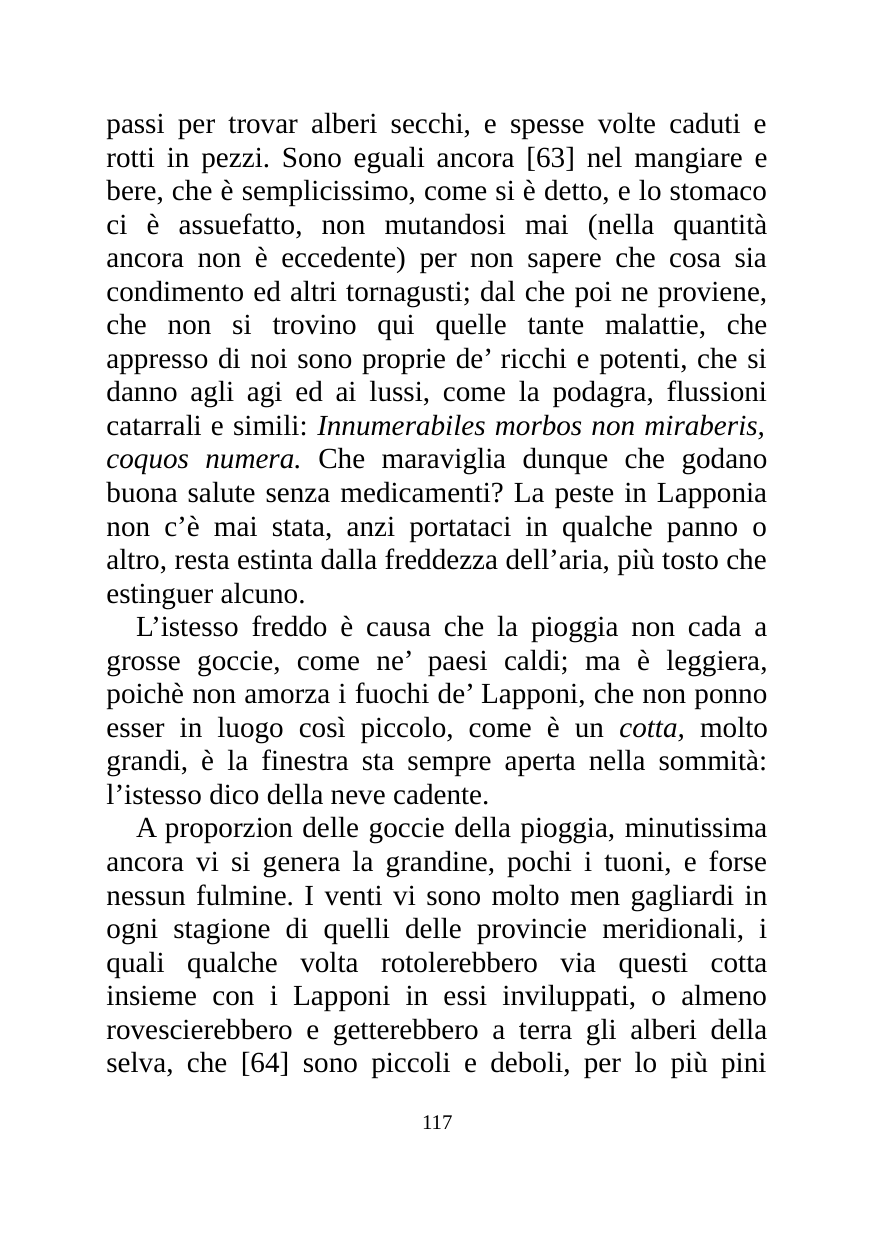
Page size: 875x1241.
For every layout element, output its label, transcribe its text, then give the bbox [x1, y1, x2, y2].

text A proporzion delle goccie della pioggia, minutissima ancora vi si genera la grandine, pochi i tuoni, e forse nessun fulmine. I venti vi sono molto men gagliardi in ogni stagione di quelli delle provincie meridionali, i quali qualche volta rotolerebbero via questi cotta insieme con i Lapponi in essi inviluppati, o almeno rovescierebbero e getterebbero a terra gli alberi della selva, che [64] sono piccoli e deboli, per lo più pini [106, 811, 768, 1079]
text L’istesso freddo è causa che la pioggia non cada a grosse goccie, come ne’ paesi caldi; ma è leggiera, poichè non amorza i fuochi de’ Lapponi, che non ponno esser in luogo così piccolo, come è un cotta, molto grandi, è la finestra sta sempre aperta nella sommità: l’istesso dico della neve cadente. [106, 609, 768, 811]
text passi per trovar alberi secchi, e spesse volte caduti e rotti in pezzi. Sono eguali ancora [63] nel mangiare e bere, che è semplicissimo, come si è detto, e lo stomaco ci è assuefatto, non mutandosi mai (nella quantità ancora non è eccedente) per non sapere che cosa sia condimento ed altri tornagusti; dal che poi ne proviene, che non si trovino qui quelle tante malattie, che appresso di noi sono proprie de’ ricchi e potenti, che si danno agli agi ed ai lussi, come la podagra, flussioni catarrali e simili: Innumerabiles morbos non miraberis, coquos numera. Che maraviglia dunque che godano buona salute senza medicamenti? La peste in Lapponia non c’è mai stata, anzi portataci in qualche panno o altro, resta estinta dalla freddezza dell’aria, più tosto che estinguer alcuno. [106, 106, 768, 609]
